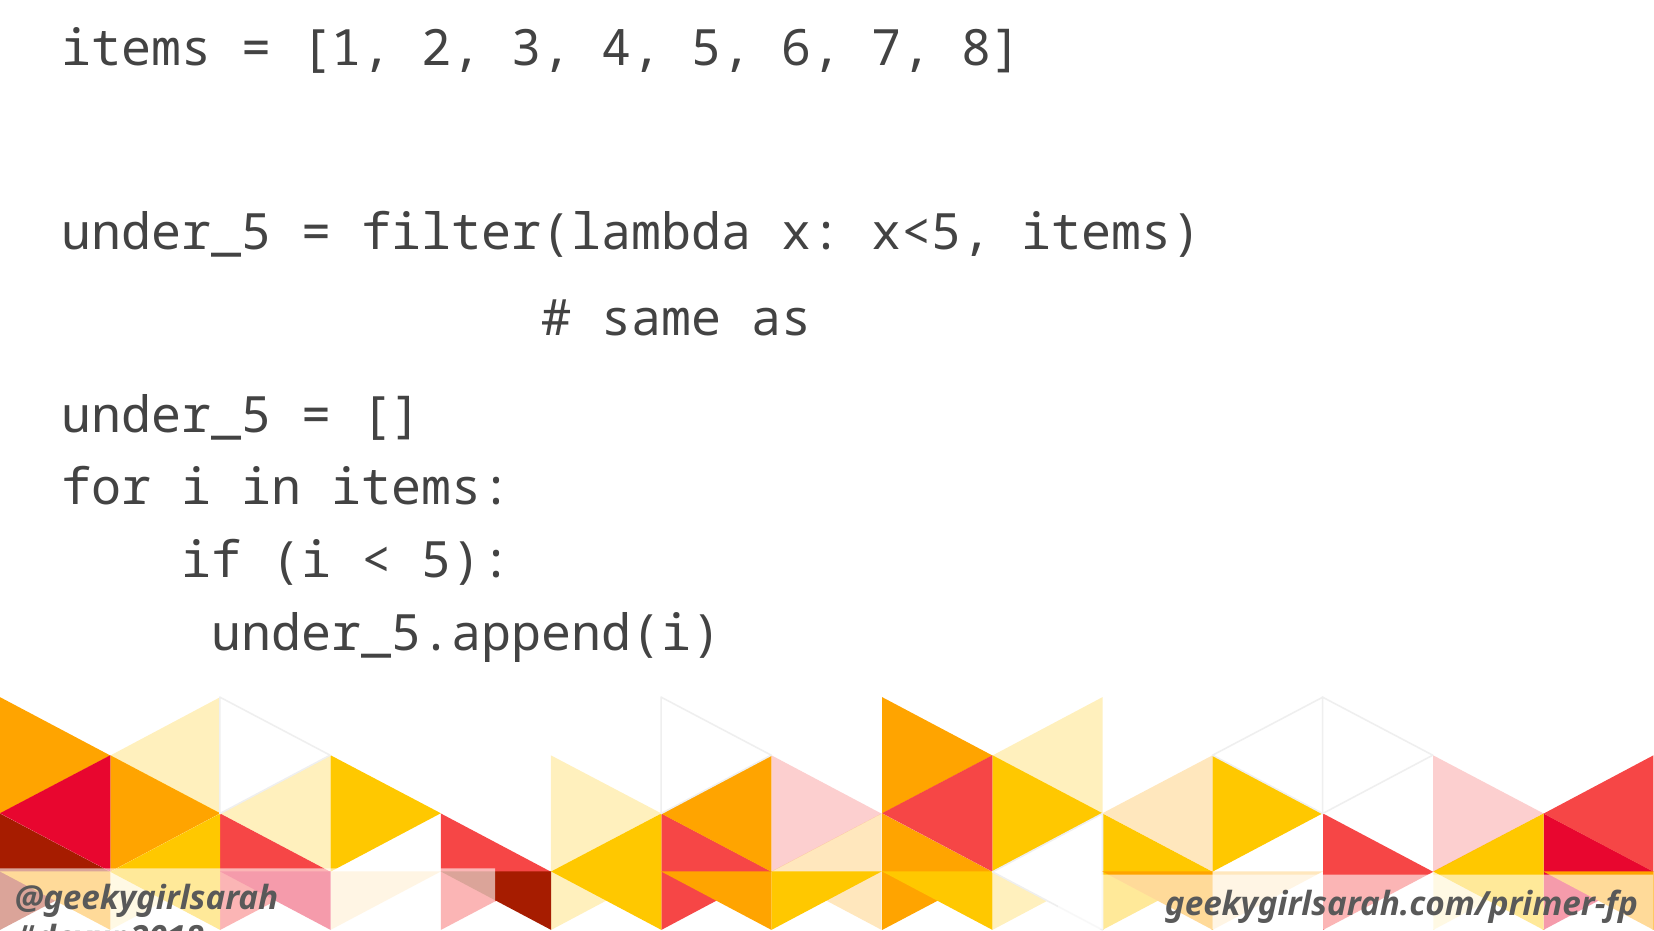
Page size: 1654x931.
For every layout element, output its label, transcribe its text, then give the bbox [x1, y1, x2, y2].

list items = [1, 2, 3, 4, 5, 6, 7, 8] under_5 = filter(lambda x: x<5, items) # same as under_5 = [] for i in items: if (i < 5): under_5.append(i) [31, 0, 1622, 540]
